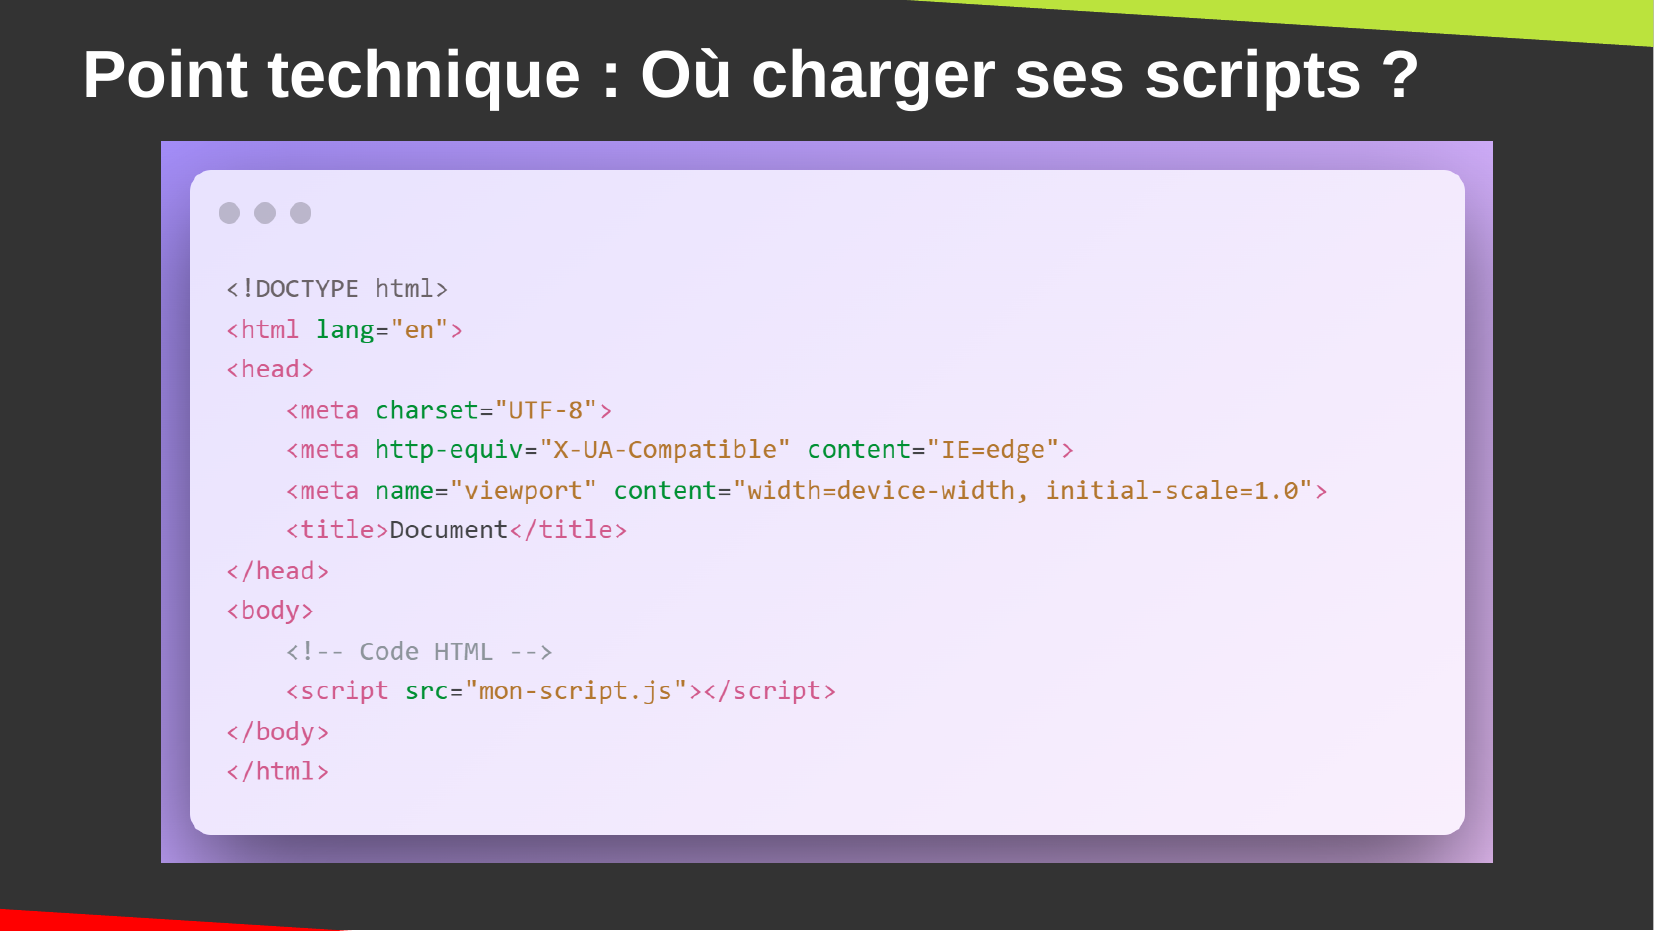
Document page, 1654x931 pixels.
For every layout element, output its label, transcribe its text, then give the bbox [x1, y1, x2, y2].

title Point technique : Où charger ses scripts ? [82, 37, 1571, 114]
text_box [906, 0, 1654, 47]
picture [161, 141, 1493, 863]
text_box [0, 908, 352, 931]
